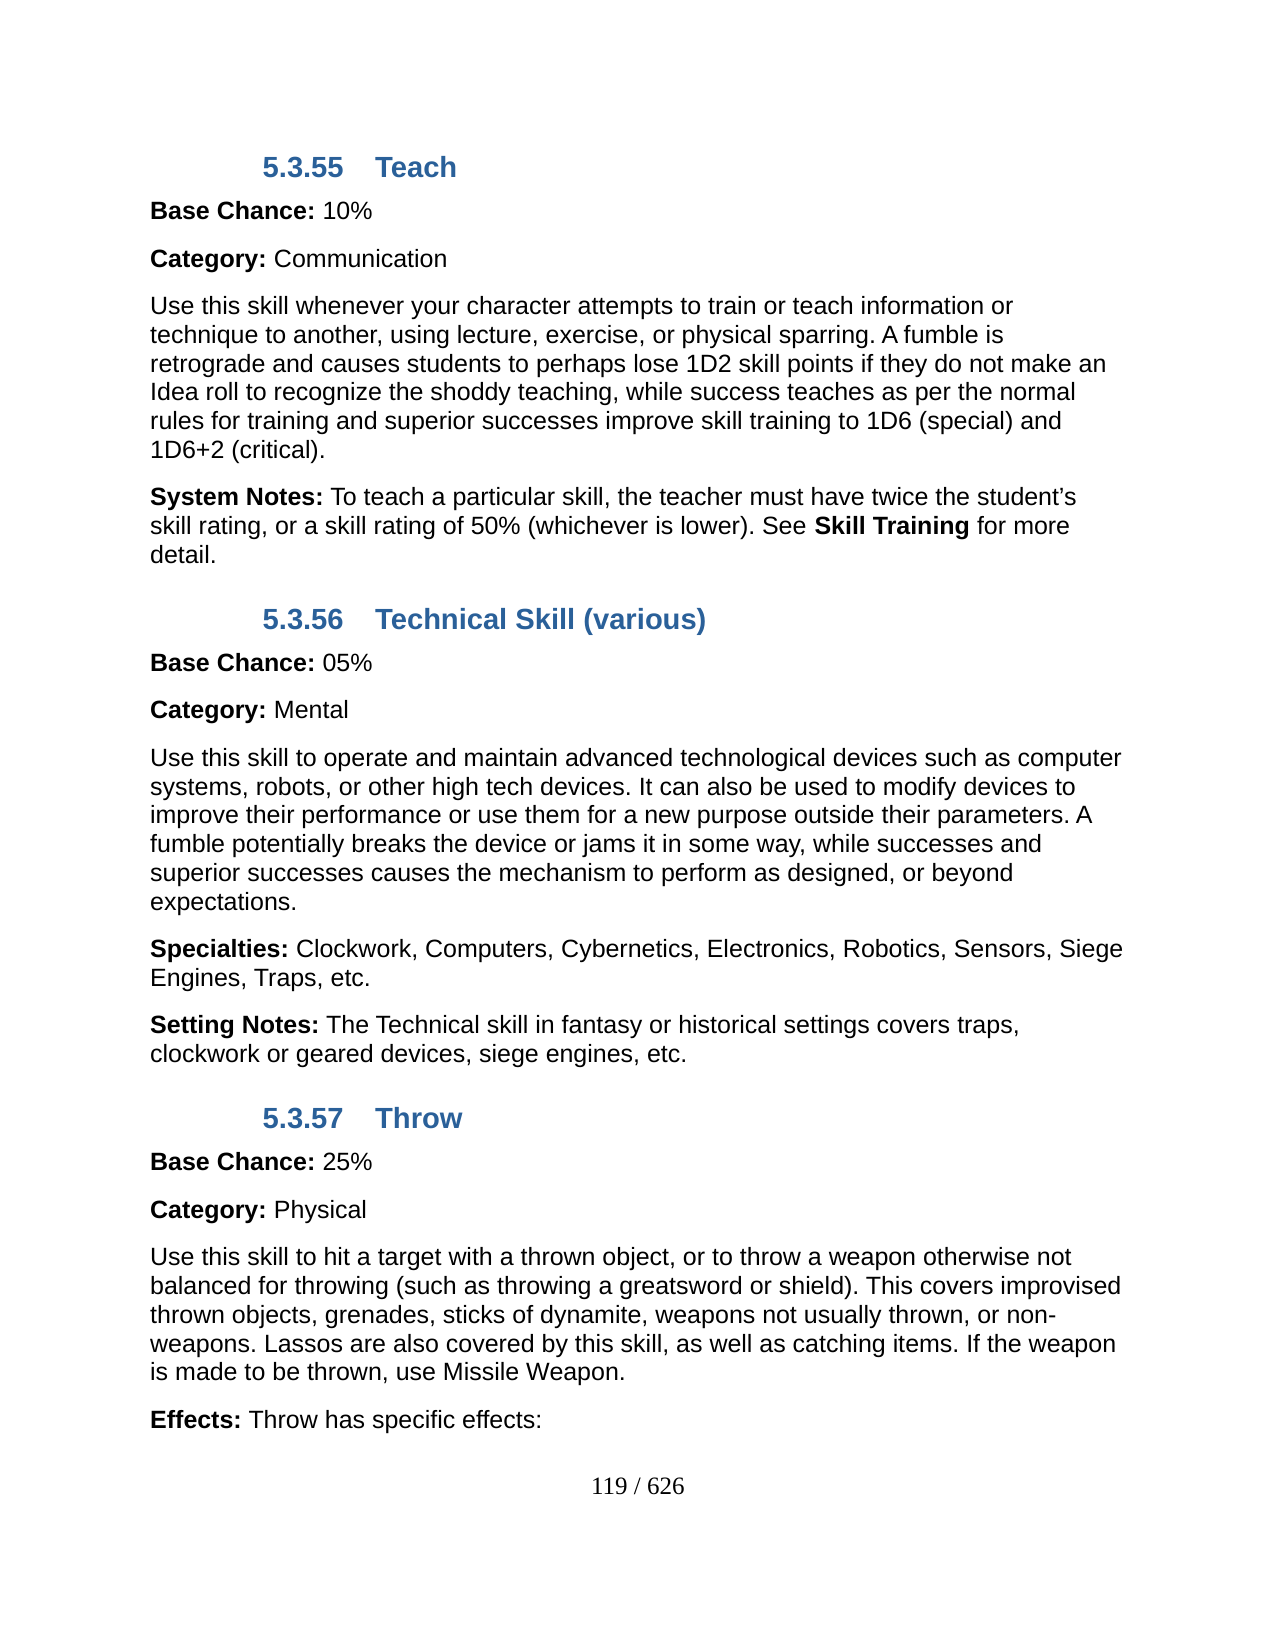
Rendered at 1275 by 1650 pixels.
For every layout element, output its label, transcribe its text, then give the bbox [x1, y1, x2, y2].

subtitle Throw [262, 1101, 1125, 1135]
text Category: Communication [150, 243, 1125, 272]
text Base Chance: 10% [150, 196, 1125, 225]
subtitle Teach [262, 150, 1125, 183]
text Use this skill whenever your character attempts to train or teach information or technique to another, using lecture, exercise, or physical sparring. A fumble is retrograde and causes students to perhaps lose 1D2 skill points if they do not make an Idea roll to recognize the shoddy teaching, while success teaches as per the normal rules for training and superior successes improve skill training to 1D6 (special) and 1D6+2 (critical). [150, 291, 1125, 463]
text Specialties: Clockwork, Computers, Cybernetics, Electronics, Robotics, Sensors, Siege Engines, Traps, etc. [150, 934, 1125, 992]
text Use this skill to operate and maintain advanced technological devices such as computer systems, robots, or other high tech devices. It can also be used to modify devices to improve their performance or use them for a new purpose outside their parameters. A fumble potentially breaks the device or jams it in some way, while successes and superior successes causes the mechanism to perform as designed, or beyond expectations. [150, 743, 1125, 915]
text Use this skill to hit a target with a thrown object, or to throw a weapon otherwise not balanced for throwing (such as throwing a greatsword or shield). This covers improvised thrown objects, grenades, sticks of dynamite, weapons not usually thrown, or non-weapons. Lassos are also covered by this skill, as well as catching items. If the weapon is made to be thrown, use Missile Weapon. [150, 1242, 1125, 1386]
text Category: Physical [150, 1195, 1125, 1223]
text Category: Mental [150, 695, 1125, 724]
text Base Chance: 05% [150, 648, 1125, 677]
text Base Chance: 25% [150, 1147, 1125, 1176]
text Effects: Throw has specific effects: [150, 1405, 1125, 1433]
subtitle Technical Skill (various) [262, 602, 1125, 635]
text Setting Notes: The Technical skill in fantasy or historical settings covers traps, clockwork or geared devices, siege engines, etc. [150, 1010, 1125, 1068]
text System Notes: To teach a particular skill, the teacher must have twice the student’s skill rating, or a skill rating of 50% (whichever is lower). See Skill Training for more detail. [150, 482, 1125, 568]
